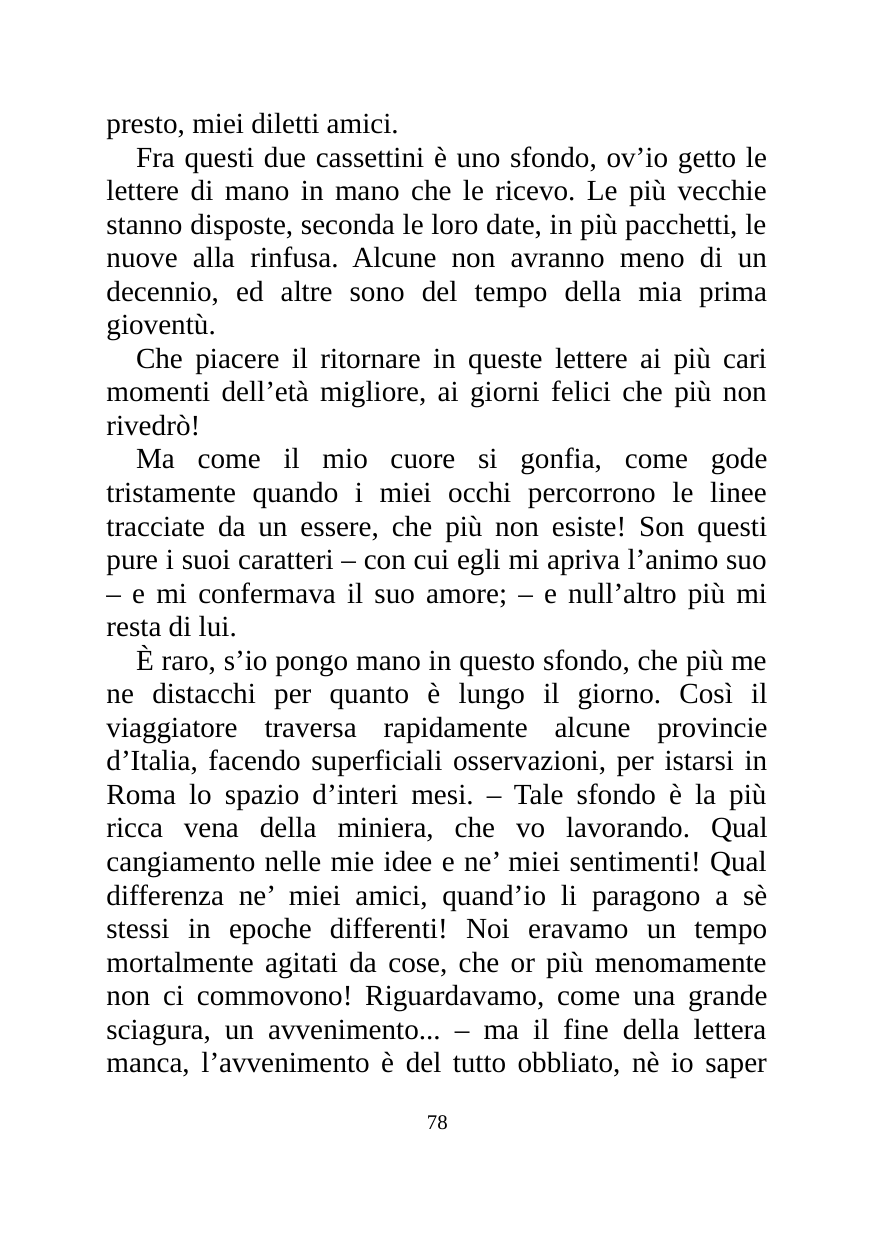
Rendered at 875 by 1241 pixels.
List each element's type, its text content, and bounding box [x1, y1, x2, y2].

text presto, miei diletti amici. [106, 106, 768, 140]
text È raro, s’io pongo mano in questo sfondo, che più me ne distacchi per quanto è lungo il giorno. Così il viaggiatore traversa rapidamente alcune provincie d’Italia, facendo superficiali osservazioni, per istarsi in Roma lo spazio d’interi mesi. – Tale sfondo è la più ricca vena della miniera, che vo lavorando. Qual cangiamento nelle mie idee e ne’ miei sentimenti! Qual differenza ne’ miei amici, quand’io li paragono a sè stessi in epoche differenti! Noi eravamo un tempo mortalmente agitati da cose, che or più menomamente non ci commovono! Riguardavamo, come una grande sciagura, un avvenimento... – ma il fine della lettera manca, l’avvenimento è del tutto obbliato, nè io saper [106, 643, 768, 1079]
text Ma come il mio cuore si gonfia, come gode tristamente quando i miei occhi percorrono le linee tracciate da un essere, che più non esiste! Son questi pure i suoi caratteri – con cui egli mi apriva l’animo suo – e mi confermava il suo amore; – e null’altro più mi resta di lui. [106, 442, 768, 643]
text Che piacere il ritornare in queste lettere ai più cari momenti dell’età migliore, ai giorni felici che più non rivedrò! [106, 341, 768, 442]
text Fra questi due cassettini è uno sfondo, ov’io getto le lettere di mano in mano che le ricevo. Le più vecchie stanno disposte, seconda le loro date, in più pacchetti, le nuove alla rinfusa. Alcune non avranno meno di un decennio, ed altre sono del tempo della mia prima gioventù. [106, 140, 768, 341]
